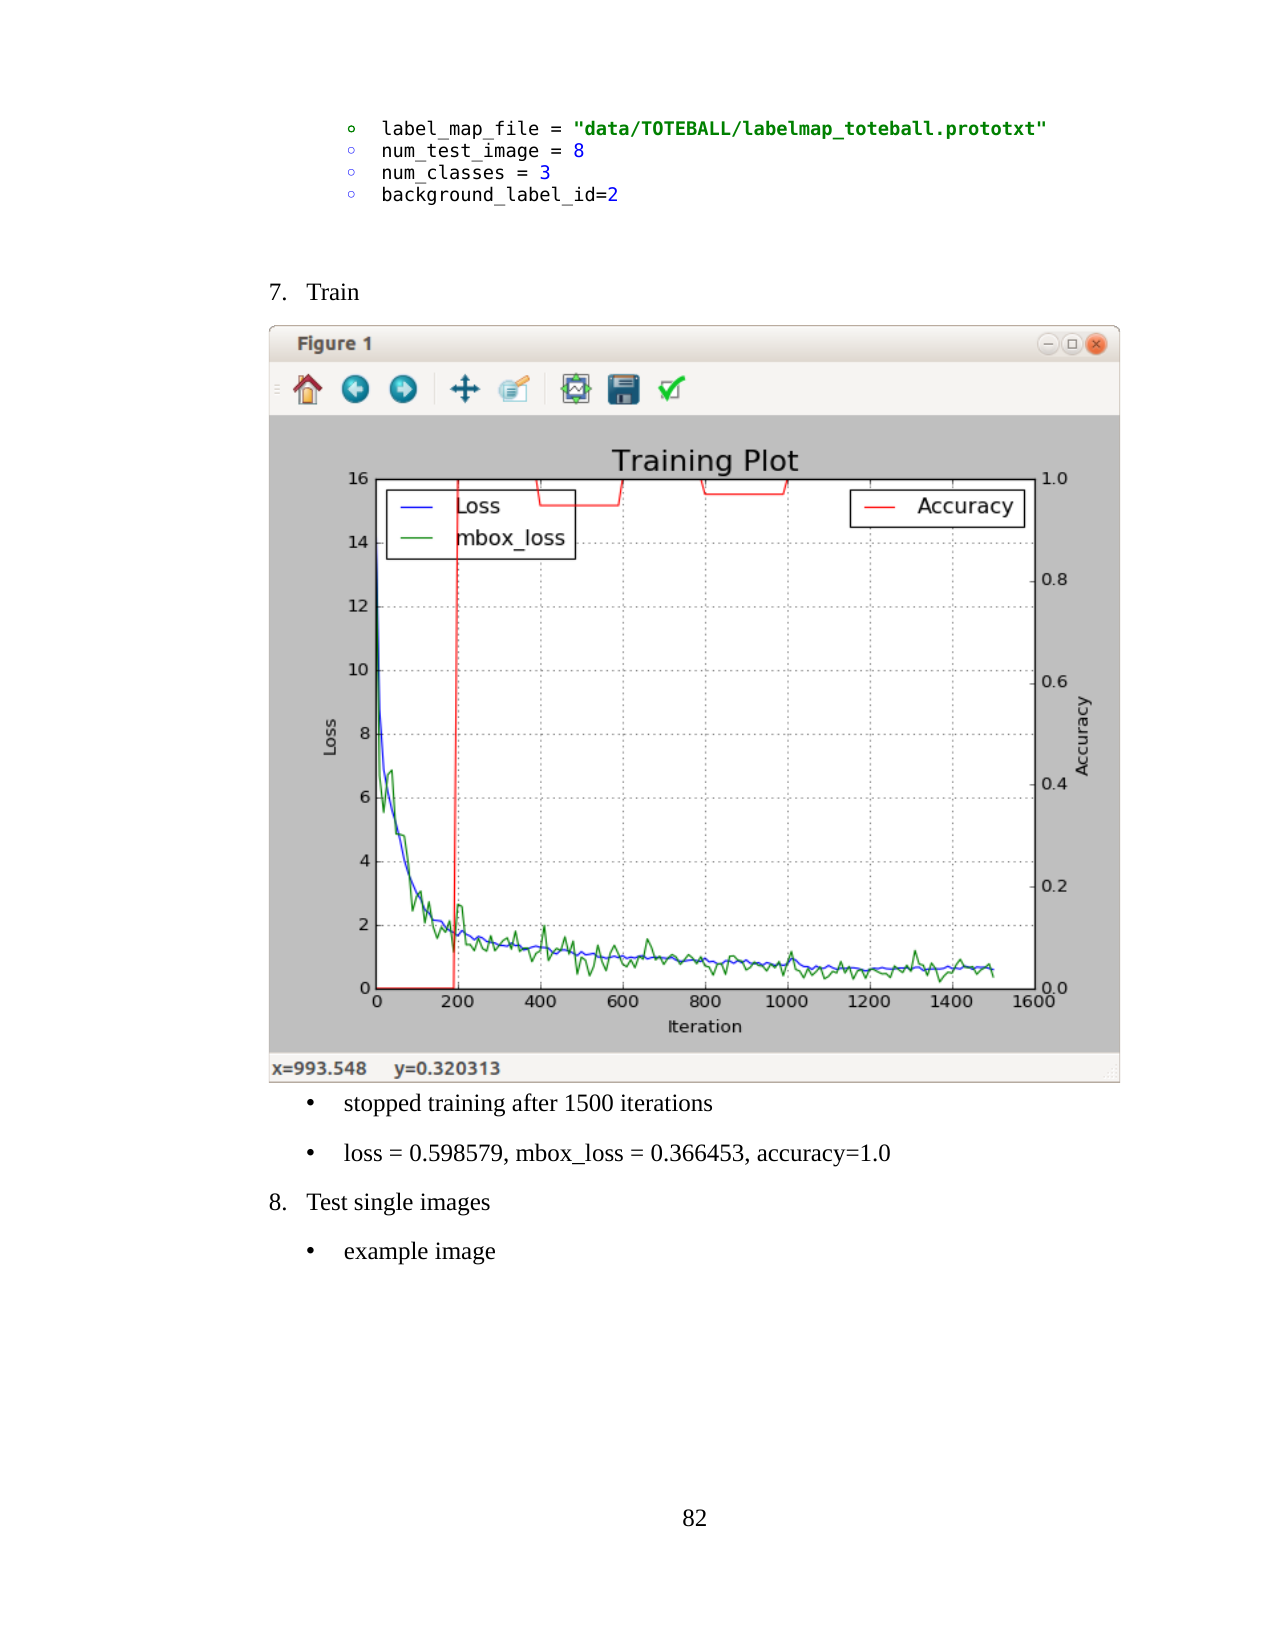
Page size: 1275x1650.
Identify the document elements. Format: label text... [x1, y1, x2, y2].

list label_map_file = "data/TOTEBALL/labelmap_toteball.prototxt" [344, 118, 1158, 140]
list background_label_id=2 [344, 184, 1158, 206]
list num_classes = 3 [344, 162, 1158, 184]
list loss = 0.598579, mbox_loss = 0.366453, accuracy=1.0 [306, 1138, 1158, 1166]
list example image [306, 1236, 1158, 1264]
list Train [269, 277, 1158, 305]
list stopped training after 1500 iterations [306, 1083, 1158, 1117]
list num_test_image = 8 [344, 140, 1158, 162]
picture [268, 325, 1121, 1083]
list Test single images [269, 1187, 1158, 1215]
